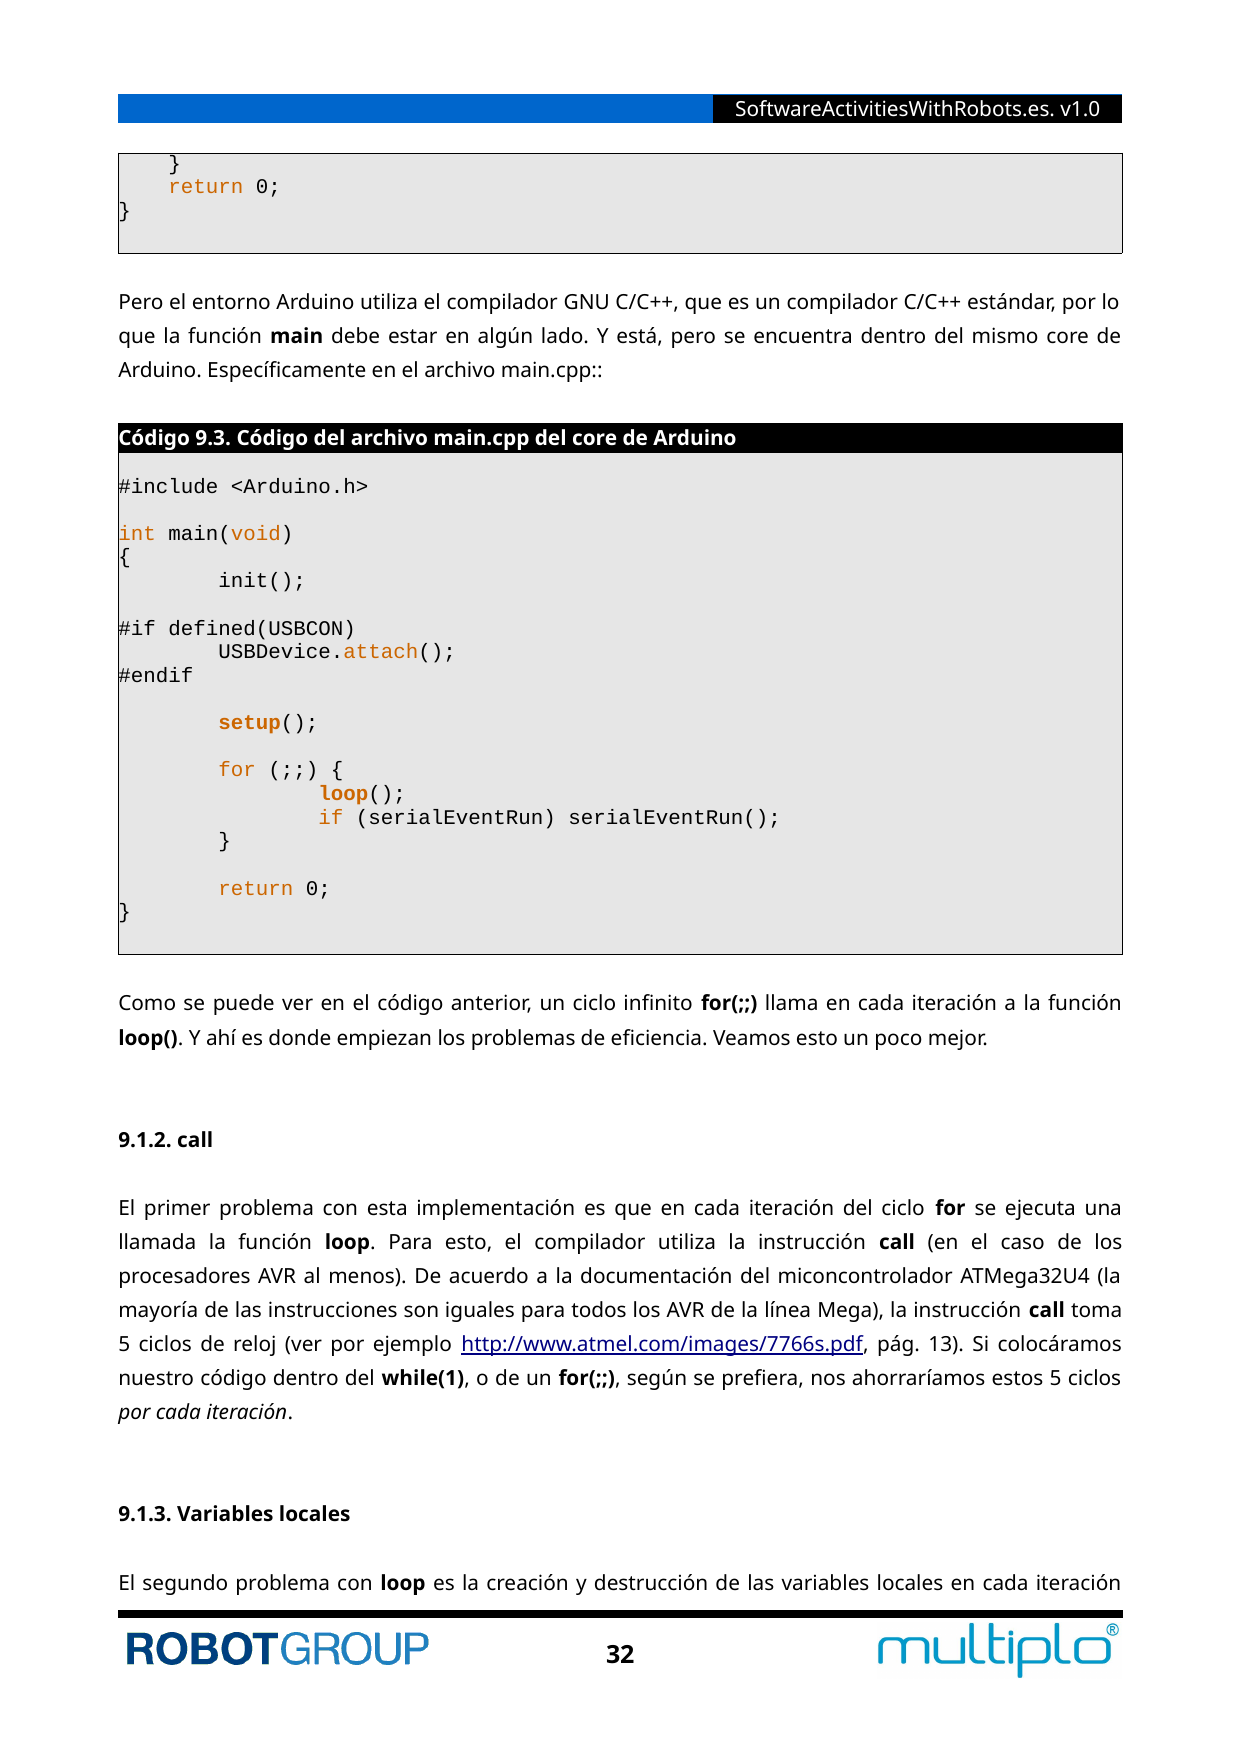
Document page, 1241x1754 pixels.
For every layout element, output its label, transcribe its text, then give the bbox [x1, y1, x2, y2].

text El segundo problema con loop es la creación y destrucción de las variables locales en cada iteración [118, 1568, 1122, 1596]
picture [877, 1622, 1123, 1679]
text Como se puede ver en el código anterior, un ciclo infinito for(;;) llama en cada iteración a la función loop(). Y ahí es donde empiezan los problemas de eficiencia. Veamos esto un poco mejor. [118, 988, 1122, 1051]
text Pero el entorno Arduino utiliza el compilador GNU C/C++, que es un compilador C/C++ estándar, por lo que la función main debe estar en algún lado. Y está, pero se encuentra dentro del mismo core de Arduino. Específicamente en el archivo main.cpp:: [118, 287, 1122, 384]
table_cell } return 0; } [119, 154, 1122, 253]
text 9.1.2. call [118, 1125, 1122, 1153]
text 9.1.3. Variables locales [118, 1499, 1122, 1528]
picture [118, 1622, 434, 1673]
table_cell #include <Arduino.h> int main(void) { init(); #if defined(USBCON) USBDevice.attach(); #endif setup(); for (;;) { loop(); if (serialEventRun) serialEventRun(); } return 0; } [119, 453, 1122, 954]
text El primer problema con esta implementación es que en cada iteración del ciclo for se ejecuta una llamada la función loop. Para esto, el compilador utiliza la instrucción call (en el caso de los procesadores AVR al menos). De acuerdo a la documentación del miconcontrolador ATMega32U4 (la mayoría de las instrucciones son iguales para todos los AVR de la línea Mega), la instrucción call toma 5 ciclos de reloj (ver por ejemplo http://www.atmel.com/images/7766s.pdf, pág. 13). Si colocáramos nuestro código dentro del while(1), o de un for(;;), según se prefiera, nos ahorraríamos estos 5 ciclos por cada iteración. [118, 1193, 1122, 1426]
